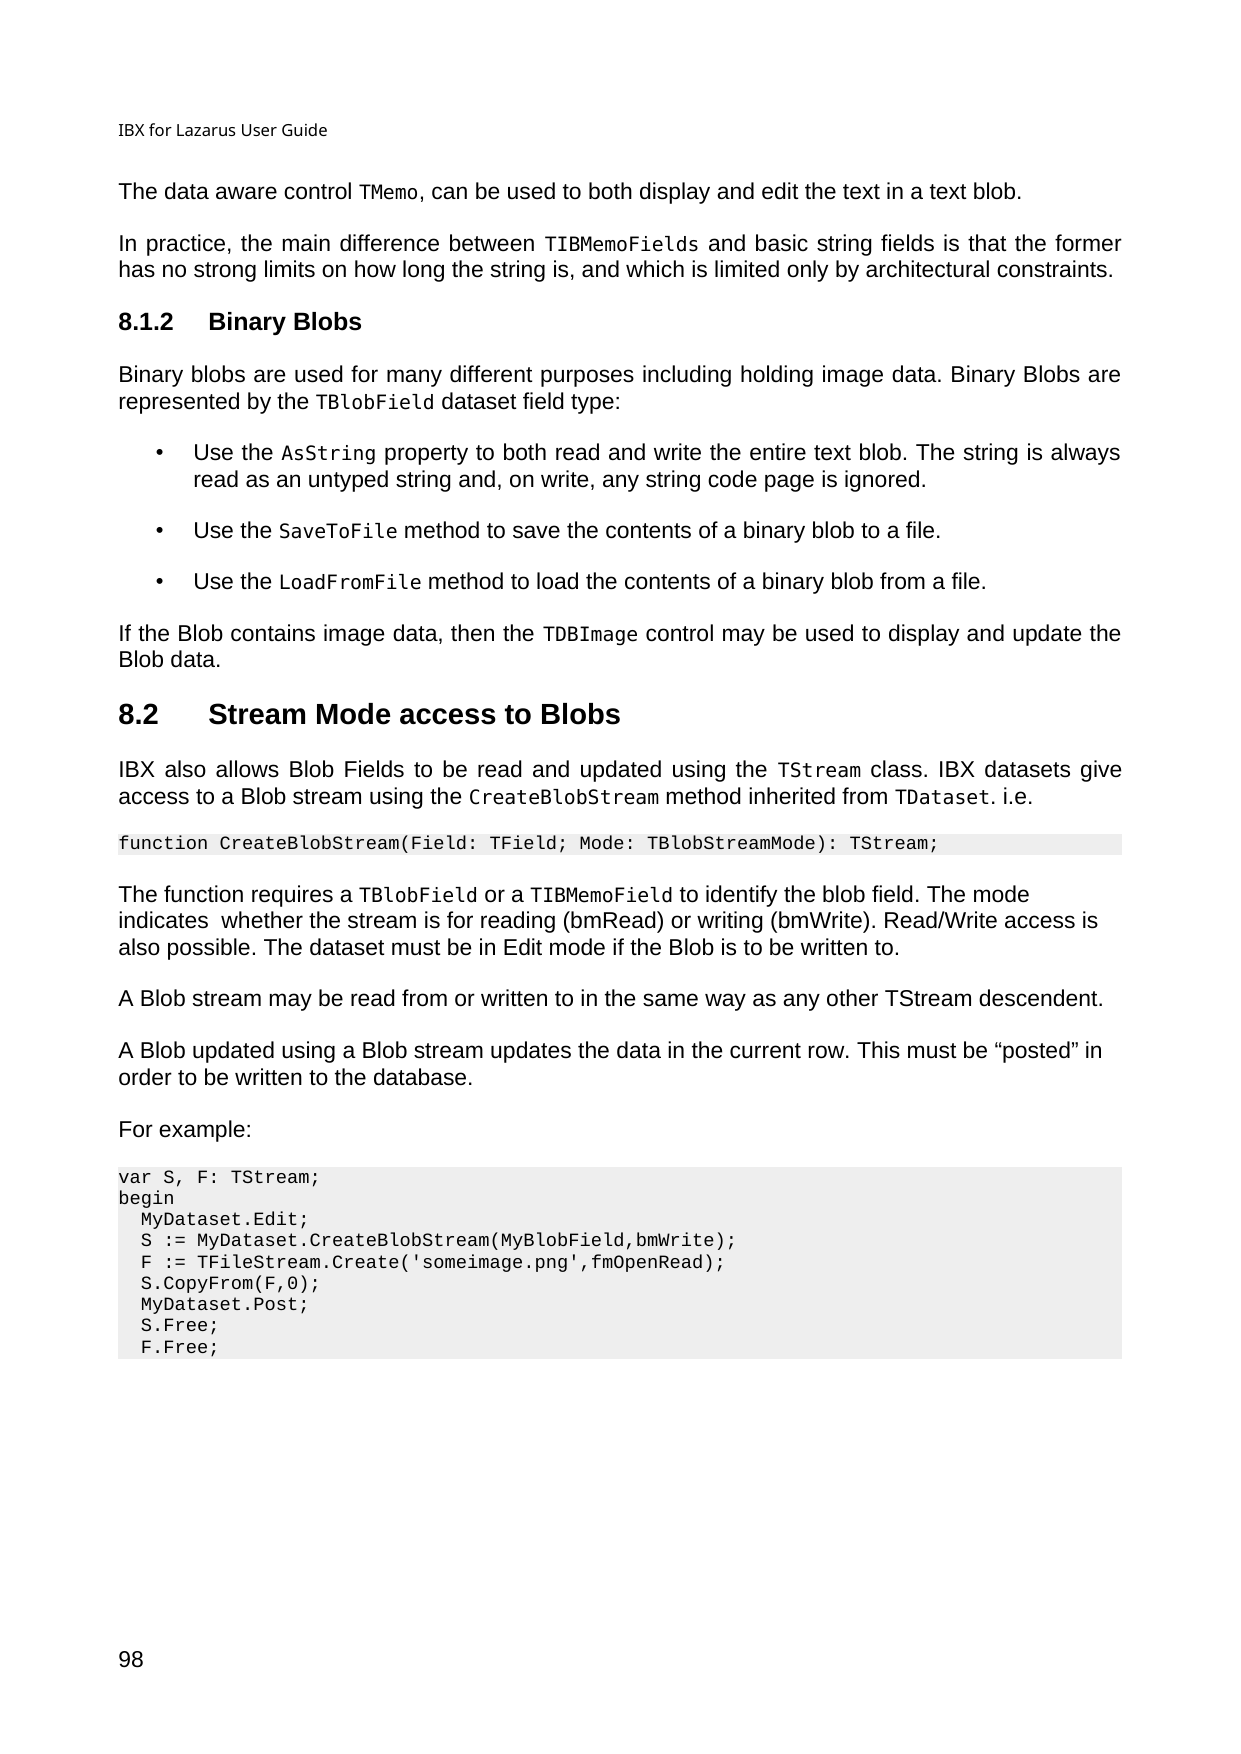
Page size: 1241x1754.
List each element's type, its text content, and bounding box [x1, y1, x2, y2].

text For example: [118, 1116, 1122, 1142]
text F.Free; [118, 1337, 1122, 1359]
text S := MyDataset.CreateBlobStream(MyBlobField,bmWrite); [118, 1231, 1122, 1252]
list Use the LoadFromFile method to load the contents of a binary blob from a file. [156, 568, 1122, 594]
text MyDataset.Post; [118, 1295, 1122, 1316]
text The function requires a TBlobField or a TIBMemoField to identify the blob field. The mode indicates whether the stream is for reading (bmRead) or writing (bmWrite). Read/Write access is also possible. The dataset must be in Edit mode if the Blob is to be written to. [118, 881, 1122, 960]
text MyDataset.Edit; [118, 1210, 1122, 1231]
text F := TFileStream.Create('someimage.png',fmOpenRead); [118, 1252, 1122, 1274]
text IBX also allows Blob Fields to be read and updated using the TStream class. IBX datasets give access to a Blob stream using the CreateBlobStream method inherited from TDataset. i.e. [118, 756, 1122, 809]
text A Blob updated using a Blob stream updates the data in the current row. This must be “posted” in order to be written to the database. [118, 1037, 1122, 1090]
text begin [118, 1189, 1122, 1210]
list Use the AsString property to both read and write the entire text blob. The string is always read as an untyped string and, on write, any string code page is ignored. [156, 439, 1122, 492]
text The data aware control TMemo, can be used to both display and edit the text in a text blob. [118, 178, 1122, 204]
text S.CopyFrom(F,0); [118, 1274, 1122, 1295]
text A Blob stream may be read from or written to in the same way as any other TStream descendent. [118, 985, 1122, 1012]
text If the Blob contains image data, then the TDBImage control may be used to display and update the Blob data. [118, 619, 1122, 672]
text Binary blobs are used for many different purposes including holding image data. Binary Blobs are represented by the TBlobField dataset field type: [118, 361, 1122, 414]
list Use the SaveToFile method to save the contents of a binary blob to a file. [156, 517, 1122, 543]
text In practice, the main difference between TIBMemoFields and basic string fields is that the former has no strong limits on how long the string is, and which is limited only by architectural constraints. [118, 229, 1122, 282]
subtitle Binary Blobs [118, 307, 1122, 336]
text function CreateBlobStream(Field: TField; Mode: TBlobStreamMode): TStream; [118, 834, 1122, 855]
text S.Free; [118, 1316, 1122, 1337]
subtitle Stream Mode access to Blobs [118, 697, 1122, 731]
text var S, F: TStream; [118, 1167, 1122, 1189]
